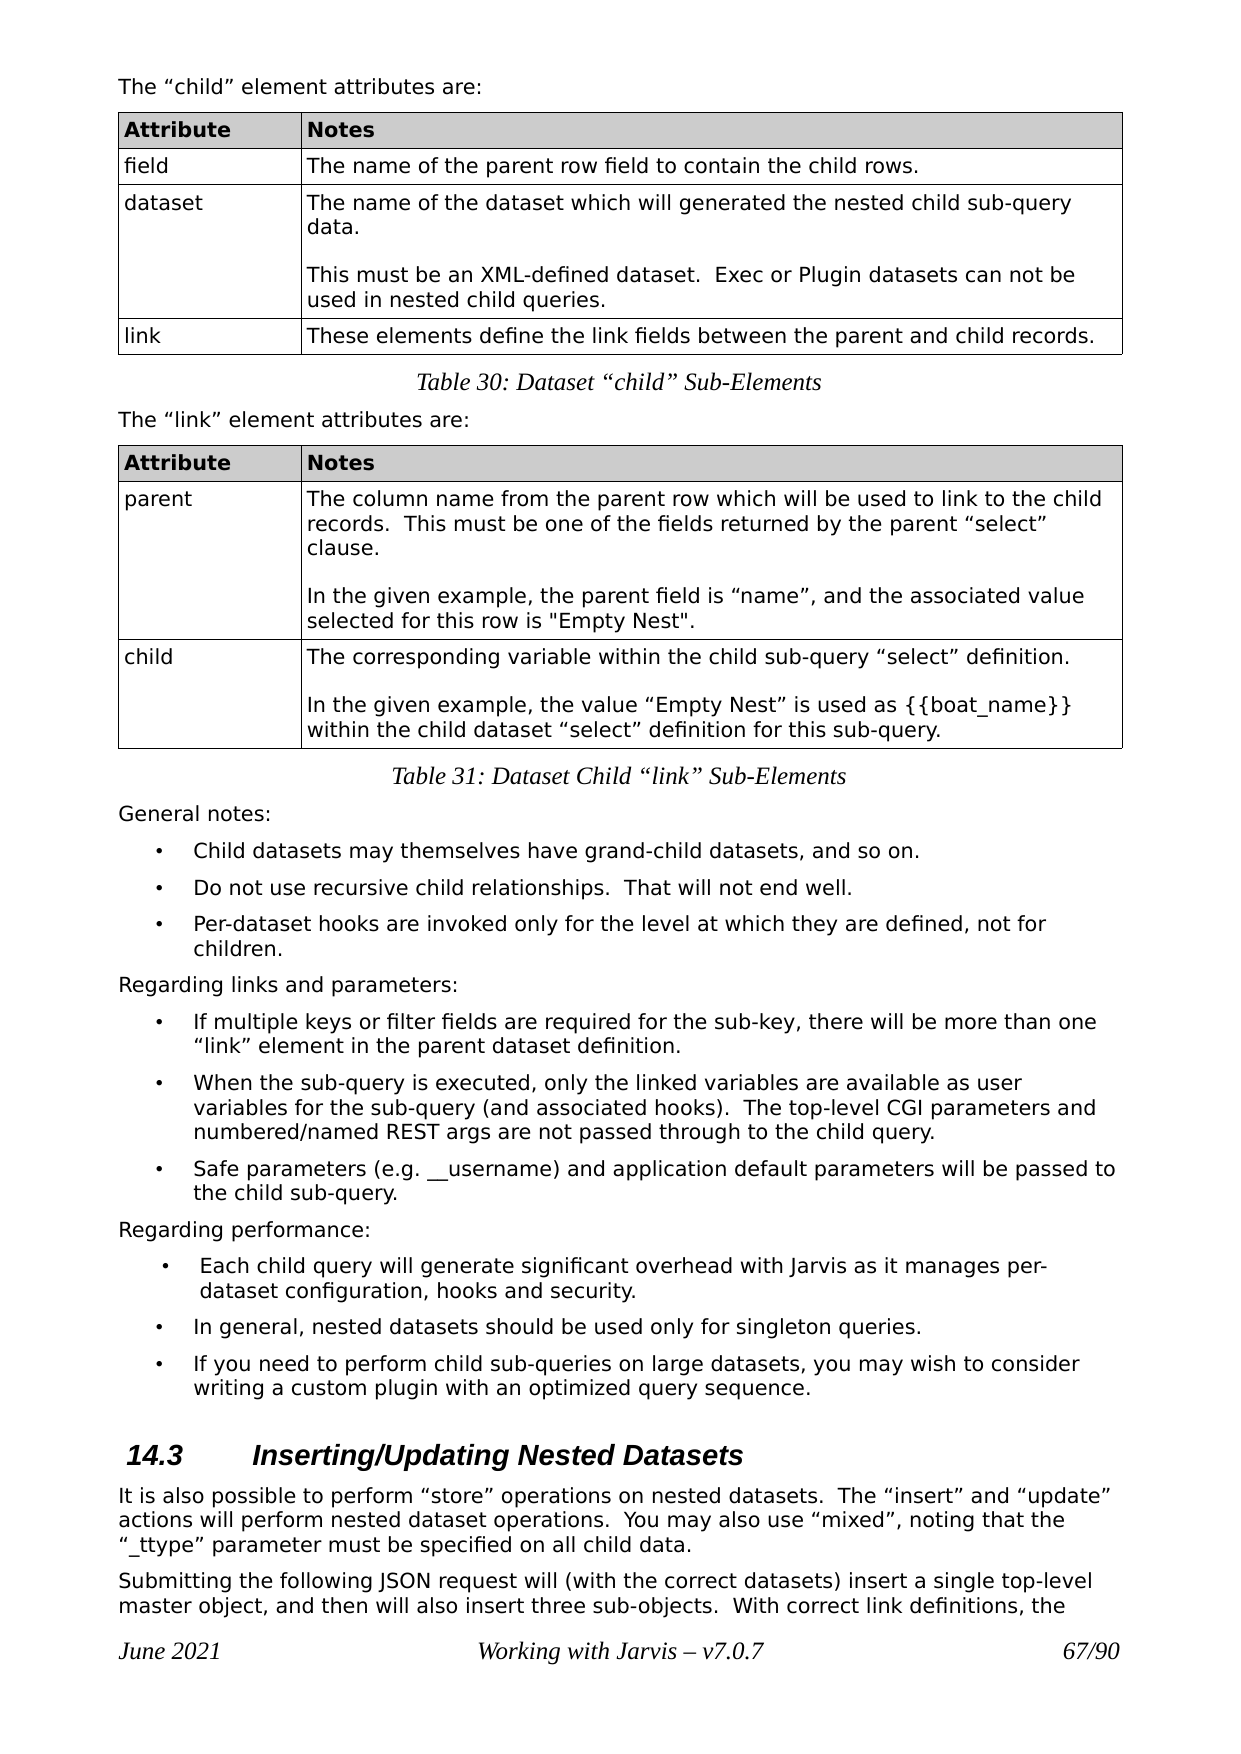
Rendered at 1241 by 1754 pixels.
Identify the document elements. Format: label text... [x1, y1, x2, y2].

text Regarding links and parameters: [118, 973, 1122, 998]
list If multiple keys or filter fields are required for the sub-key, there will be more than one “link” element in the parent dataset definition. [156, 1010, 1122, 1059]
text Regarding performance: [118, 1218, 1122, 1242]
table_cell These elements define the link fields between the parent and child records. [302, 319, 1122, 354]
text Submitting the following JSON request will (with the correct datasets) insert a single top-level master object, and then will also insert three sub-objects. With correct link definitions, the [118, 1569, 1122, 1618]
table_cell The name of the parent row field to contain the child rows. [302, 149, 1122, 184]
list In general, nested datasets should be used only for singleton queries. [156, 1315, 1122, 1340]
table_header Attribute [119, 446, 301, 481]
table_cell parent [119, 482, 301, 639]
table_cell dataset [119, 185, 301, 318]
list Safe parameters (e.g. __username) and application default parameters will be passed to the child sub-query. [156, 1157, 1122, 1205]
text It is also possible to perform “store” operations on nested datasets. The “insert” and “update” actions will perform nested dataset operations. You may also use “mixed”, noting that the “_ttype” parameter must be specified on all child data. [118, 1484, 1122, 1557]
list Each child query will generate significant overhead with Jarvis as it manages per-dataset configuration, hooks and security. [162, 1254, 1122, 1303]
table_cell link [119, 319, 301, 354]
list Do not use recursive child relationships. That will not end well. [156, 876, 1122, 900]
list Per-dataset hooks are invoked only for the level at which they are defined, not for children. [156, 912, 1122, 961]
list If you need to perform child sub-queries on large datasets, you may wish to consider writing a custom plugin with an optimized query sequence. [156, 1352, 1122, 1401]
text The “link” element attributes are: [118, 408, 1122, 432]
text General notes: [118, 802, 1122, 826]
text Table 31: Dataset Child “link” Sub-Elements [118, 761, 1122, 789]
table_cell The column name from the parent row which will be used to link to the child records. This must be one of the fields returned by the parent “select” clause. In the given example, the parent field is “name”, and the associated value selected for this row is "Empty Nest". [302, 482, 1122, 639]
subtitle Inserting/Updating Nested Datasets [118, 1438, 1122, 1472]
table_header Notes [302, 113, 1122, 148]
text Table 30: Dataset “child” Sub-Elements [118, 367, 1122, 396]
list Child datasets may themselves have grand-child datasets, and so on. [156, 839, 1122, 863]
table_cell The corresponding variable within the child sub-query “select” definition. In the given example, the value “Empty Nest” is used as {{boat_name}} within the child dataset “select” definition for this sub-query. [302, 640, 1122, 748]
table_cell field [119, 149, 301, 184]
table_header Notes [302, 446, 1122, 481]
text The “child” element attributes are: [118, 75, 1122, 99]
table_cell child [119, 640, 301, 748]
table_cell The name of the dataset which will generated the nested child sub-query data. This must be an XML-defined dataset. Exec or Plugin datasets can not be used in nested child queries. [302, 185, 1122, 318]
list When the sub-query is executed, only the linked variables are available as user variables for the sub-query (and associated hooks). The top-level CGI parameters and numbered/named REST args are not passed through to the child query. [156, 1071, 1122, 1144]
table_header Attribute [119, 113, 301, 148]
